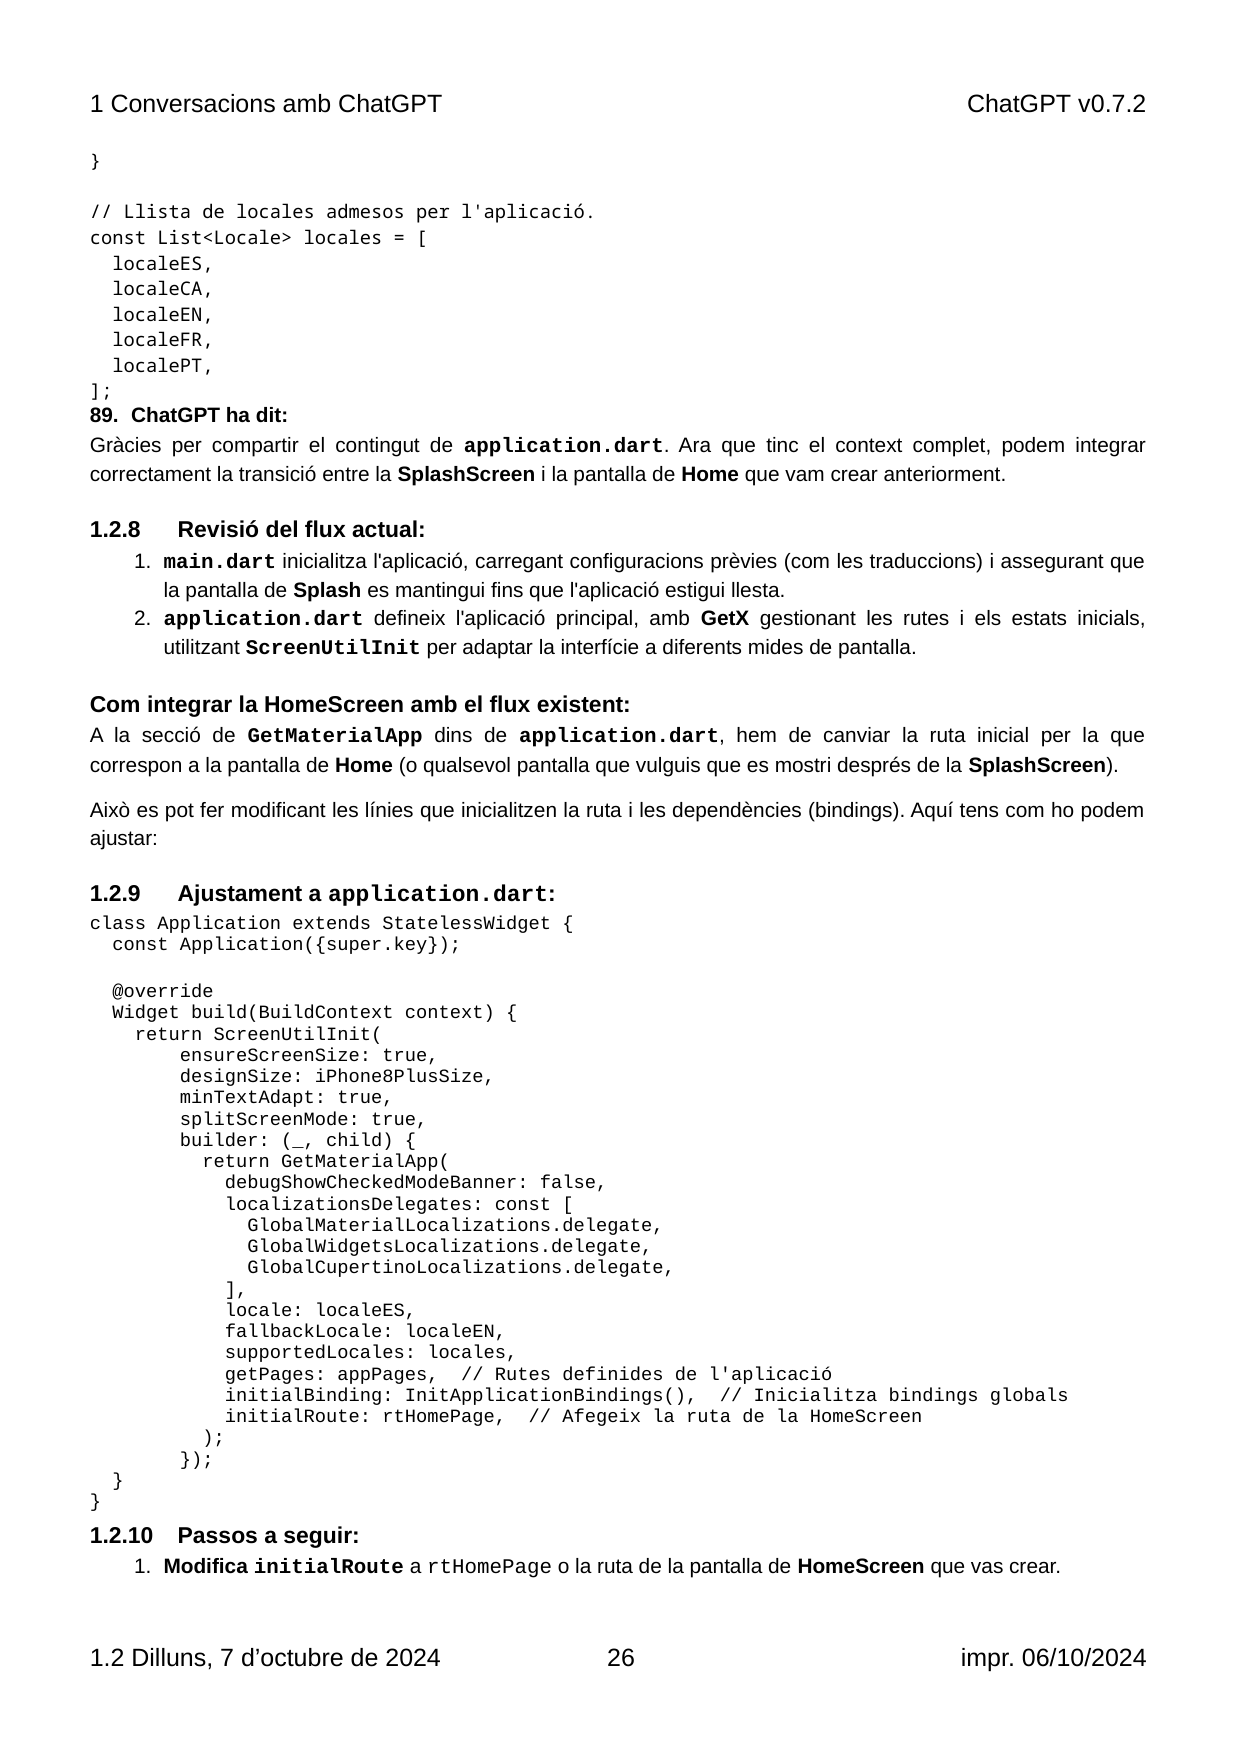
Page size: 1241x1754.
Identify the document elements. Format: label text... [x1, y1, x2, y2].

text const List<Locale> locales = [ [89, 224, 1146, 250]
text localeFR, [89, 326, 1146, 352]
text Gràcies per compartir el contingut de application.dart. Ara que tinc el context complet, podem integrar correctament la transició entre la SplashScreen i la pantalla de Home que vam crear anteriorment. [89, 433, 1146, 486]
text return GetMaterialApp( [89, 1152, 1146, 1173]
text minTextAdapt: true, [89, 1088, 1146, 1109]
text // Llista de locales admesos per l'aplicació. [89, 199, 1146, 224]
text GlobalCupertinoLocalizations.delegate, [89, 1258, 1146, 1279]
text ], [89, 1279, 1146, 1301]
text }); [89, 1449, 1146, 1471]
text @override [89, 982, 1146, 1003]
text initialRoute: rtHomePage, // Afegeix la ruta de la HomeScreen [89, 1407, 1146, 1428]
text A la secció de GetMaterialApp dins de application.dart, hem de canviar la ruta inicial per la que correspon a la pantalla de Home (o qualsevol pantalla que vulguis que es mostri després de la SplashScreen). [89, 723, 1146, 777]
text class Application extends StatelessWidget { [89, 914, 1146, 935]
text fallbackLocale: localeEN, [89, 1322, 1146, 1343]
text localizationsDelegates: const [ [89, 1194, 1146, 1216]
text return ScreenUtilInit( [89, 1024, 1146, 1046]
subtitle Com integrar la HomeScreen amb el flux existent: [89, 691, 1146, 717]
text } [89, 1471, 1146, 1492]
text ensureScreenSize: true, [89, 1046, 1146, 1067]
text locale: localeES, [89, 1301, 1146, 1322]
list main.dart inicialitza l'aplicació, carregant configuracions prèvies (com les traduccions) i assegurant que la pantalla de Splash es mantingui fins que l'aplicació estigui llesta. [134, 548, 1146, 602]
text getPages: appPages, // Rutes definides de l'aplicació [89, 1364, 1146, 1386]
text ); [89, 1428, 1146, 1449]
text ]; [89, 377, 1146, 403]
text } [89, 148, 1146, 173]
text localePT, [89, 352, 1146, 377]
list application.dart defineix l'aplicació principal, amb GetX gestionant les rutes i els estats inicials, utilitzant ScreenUtilInit per adaptar la interfície a diferents mides de pantalla. [134, 605, 1146, 661]
subtitle Ajustament a application.dart: [89, 879, 1146, 908]
subtitle Passos a seguir: [89, 1522, 1146, 1548]
text Això es pot fer modificant les línies que inicialitzen la ruta i les dependències (bindings). Aquí tens com ho podem ajustar: [89, 798, 1146, 849]
text const Application({super.key}); [89, 935, 1146, 956]
list ChatGPT ha dit: [89, 403, 1146, 427]
text supportedLocales: locales, [89, 1343, 1146, 1364]
text localeEN, [89, 301, 1146, 326]
text debugShowCheckedModeBanner: false, [89, 1173, 1146, 1194]
subtitle Revisió del flux actual: [89, 516, 1146, 543]
list Modifica initialRoute a rtHomePage o la ruta de la pantalla de HomeScreen que vas crear. [134, 1554, 1146, 1580]
text GlobalWidgetsLocalizations.delegate, [89, 1237, 1146, 1258]
text designSize: iPhone8PlusSize, [89, 1067, 1146, 1088]
text } [89, 1492, 1146, 1513]
text Widget build(BuildContext context) { [89, 1003, 1146, 1024]
text localeES, [89, 250, 1146, 275]
text builder: (_, child) { [89, 1131, 1146, 1152]
text initialBinding: InitApplicationBindings(), // Inicialitza bindings globals [89, 1386, 1146, 1407]
text GlobalMaterialLocalizations.delegate, [89, 1216, 1146, 1237]
text localeCA, [89, 275, 1146, 301]
text splitScreenMode: true, [89, 1109, 1146, 1131]
